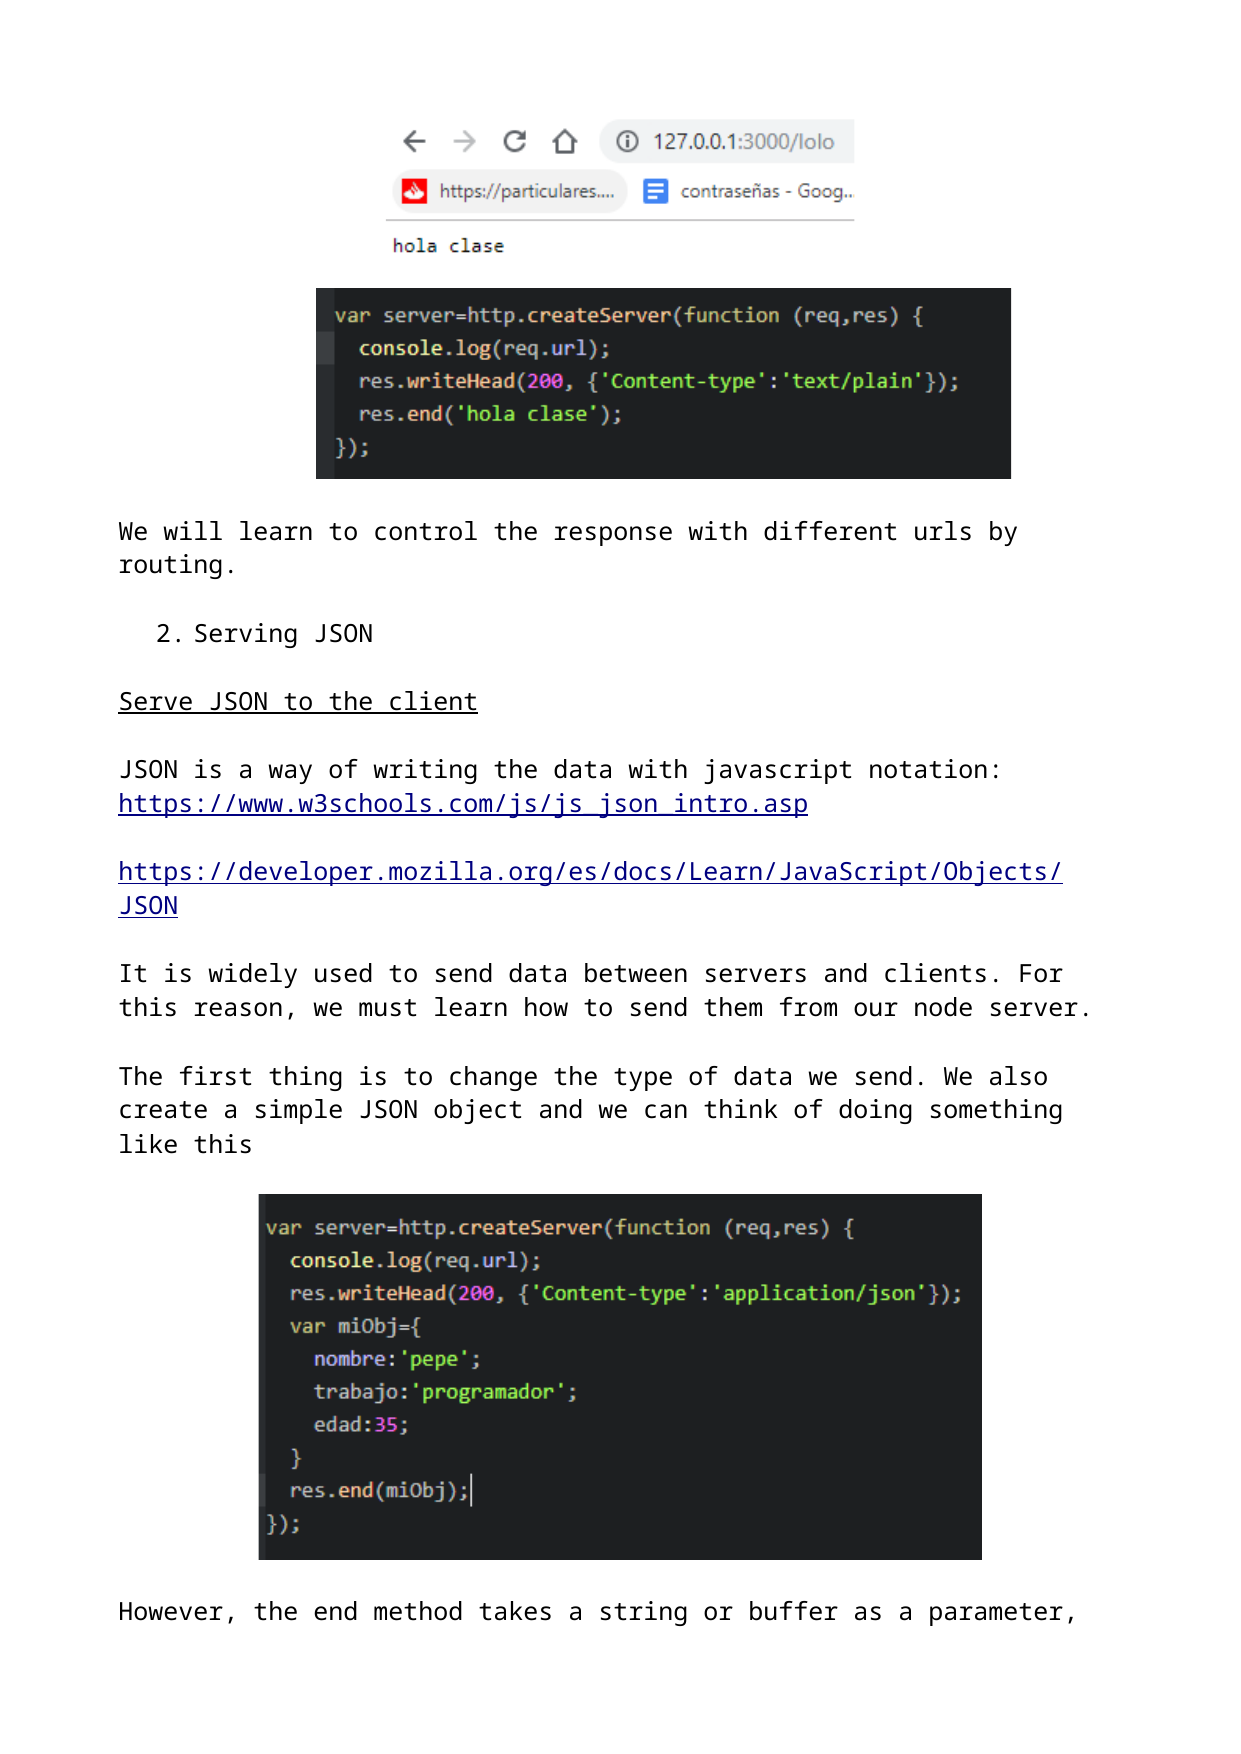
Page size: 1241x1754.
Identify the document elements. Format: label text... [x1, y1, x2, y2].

text The first thing is to change the type of data we send. We also create a simple JSON object and we can think of doing something like this [118, 1058, 1122, 1160]
picture [258, 1194, 982, 1560]
text JSON is a way of writing the data with javascript notation: https://www.w3schools.com/js/js_json_intro.asp [118, 752, 1122, 820]
text Serve JSON to the client [118, 683, 1122, 717]
text It is widely used to send data between servers and clients. For this reason, we must learn how to send them from our node server. [118, 956, 1122, 1024]
text We will learn to control the response with different urls by routing. [118, 513, 1122, 581]
text However, the end method takes a string or buffer as a parameter, [118, 1594, 1122, 1628]
text https://developer.mozilla.org/es/docs/Learn/JavaScript/Objects/JSON [118, 854, 1122, 922]
list Serving JSON [156, 615, 1122, 649]
picture [316, 118, 1012, 479]
